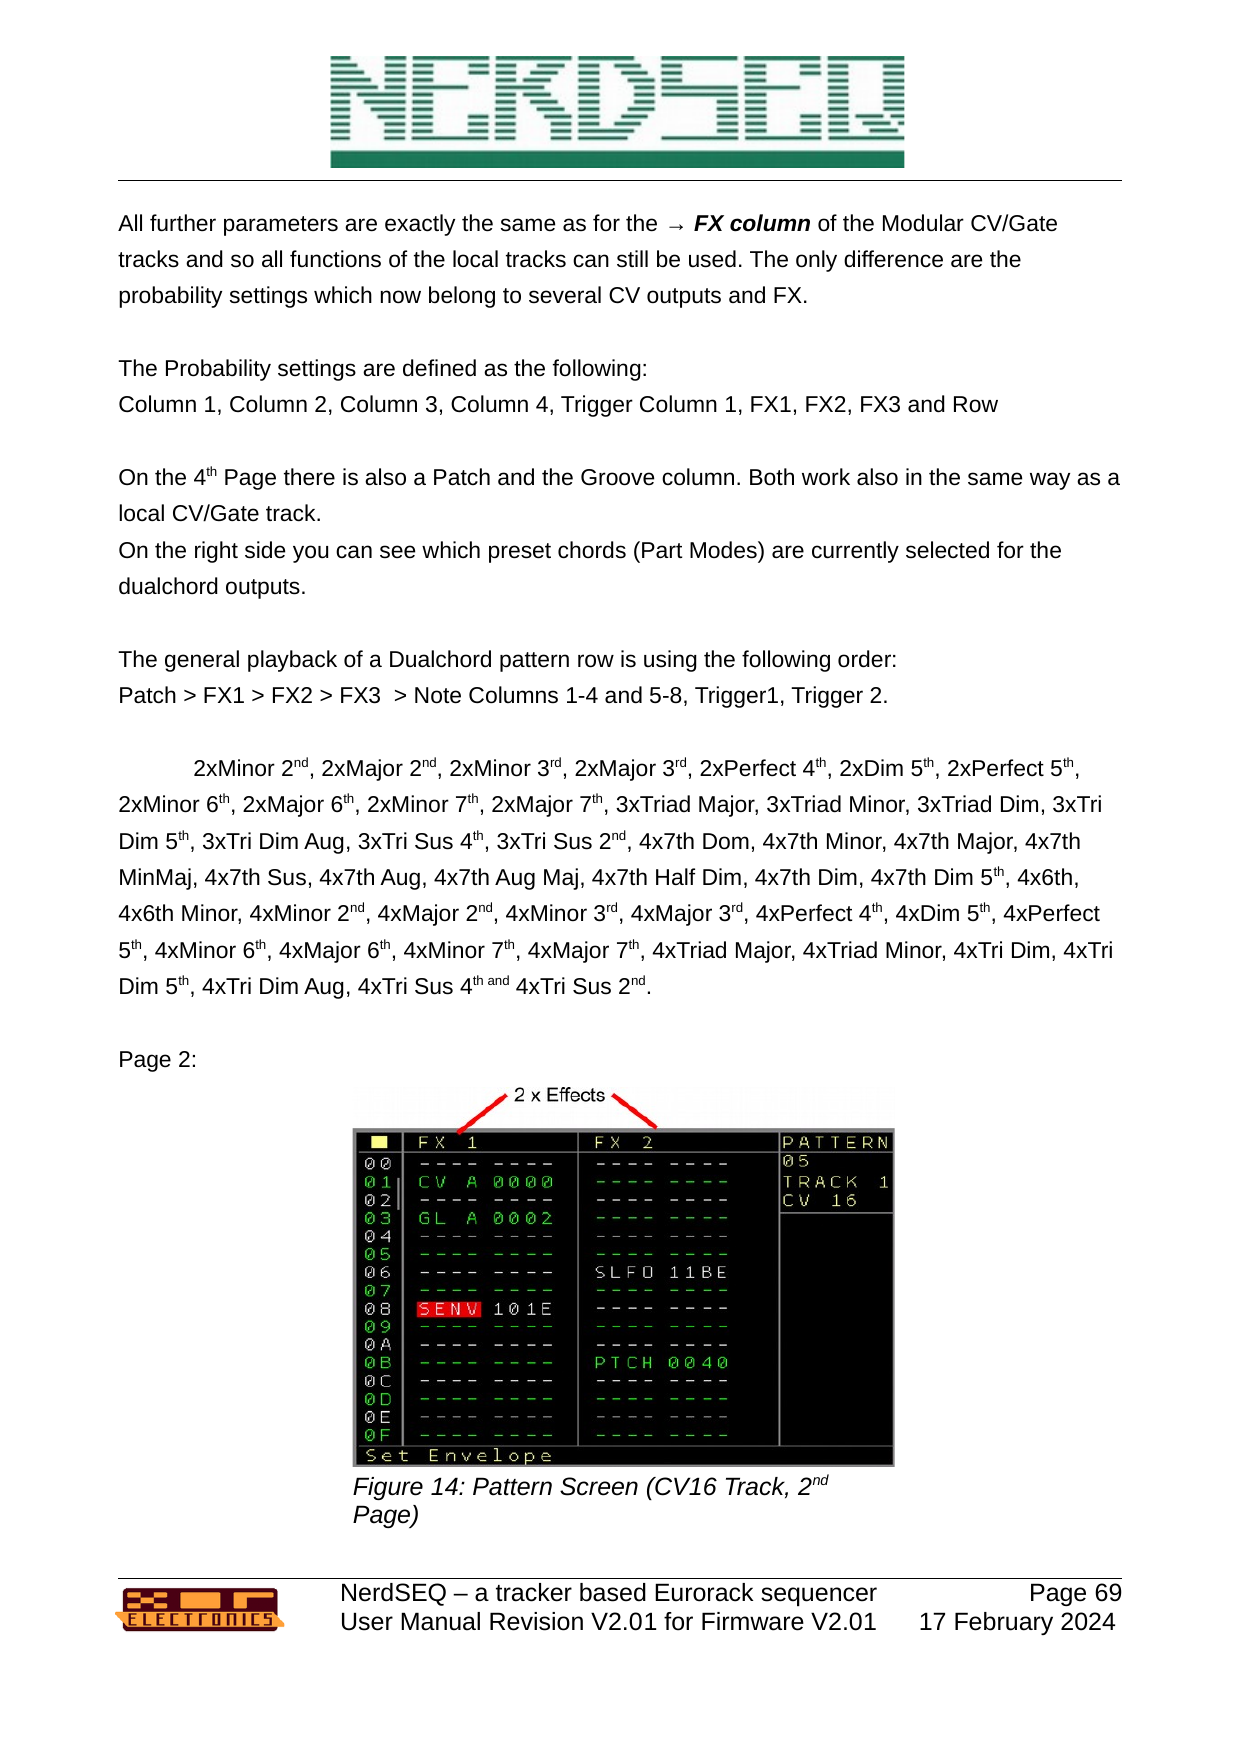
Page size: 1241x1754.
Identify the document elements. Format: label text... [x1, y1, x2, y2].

picture [115, 1584, 285, 1634]
text Patch > FX1 > FX2 > FX3 > Note Columns 1-4 and 5-8, Trigger1, Trigger 2. [118, 682, 1122, 708]
text Page 2: [118, 1046, 1122, 1072]
picture [352, 1087, 895, 1467]
text Figure 14: Pattern Screen (CV16 Track, 2nd Page) [353, 1467, 895, 1529]
picture [330, 56, 905, 168]
text All further parameters are exactly the same as for the → FX column of the Modular CV/Gate tracks and so all functions of the local tracks can still be used. The only difference are the probability settings which now belong to several CV outputs and FX. [118, 209, 1122, 309]
text The general playback of a Dualchord pattern row is using the following order: [118, 646, 1122, 672]
text On the right side you can see which preset chords (Part Modes) are currently selected for the dualchord outputs. [118, 537, 1122, 599]
text [353, 1075, 895, 1087]
text 2xMinor 2nd, 2xMajor 2nd, 2xMinor 3rd, 2xMajor 3rd, 2xPerfect 4th, 2xDim 5th, 2xPerfect 5th, 2xMinor 6th, 2xMajor 6th, 2xMinor 7th, 2xMajor 7th, 3xTriad Major, 3xTriad Minor, 3xTriad Dim, 3xTri Dim 5th, 3xTri Dim Aug, 3xTri Sus 4th, 3xTri Sus 2nd, 4x7th Dom, 4x7th Minor, 4x7th Major, 4x7th MinMaj, 4x7th Sus, 4x7th Aug, 4x7th Aug Maj, 4x7th Half Dim, 4x7th Dim, 4x7th Dim 5th, 4x6th, 4x6th Minor, 4xMinor 2nd, 4xMajor 2nd, 4xMinor 3rd, 4xMajor 3rd, 4xPerfect 4th, 4xDim 5th, 4xPerfect 5th, 4xMinor 6th, 4xMajor 6th, 4xMinor 7th, 4xMajor 7th, 4xTriad Major, 4xTriad Minor, 4xTri Dim, 4xTri Dim 5th, 4xTri Dim Aug, 4xTri Sus 4th and 4xTri Sus 2nd. [118, 755, 1122, 999]
text The Probability settings are defined as the following: [118, 355, 1122, 381]
text Column 1, Column 2, Column 3, Column 4, Trigger Column 1, FX1, FX2, FX3 and Row [118, 391, 1122, 418]
text On the 4th Page there is also a Patch and the Groove column. Both work also in the same way as a local CV/Gate track. [118, 464, 1122, 527]
